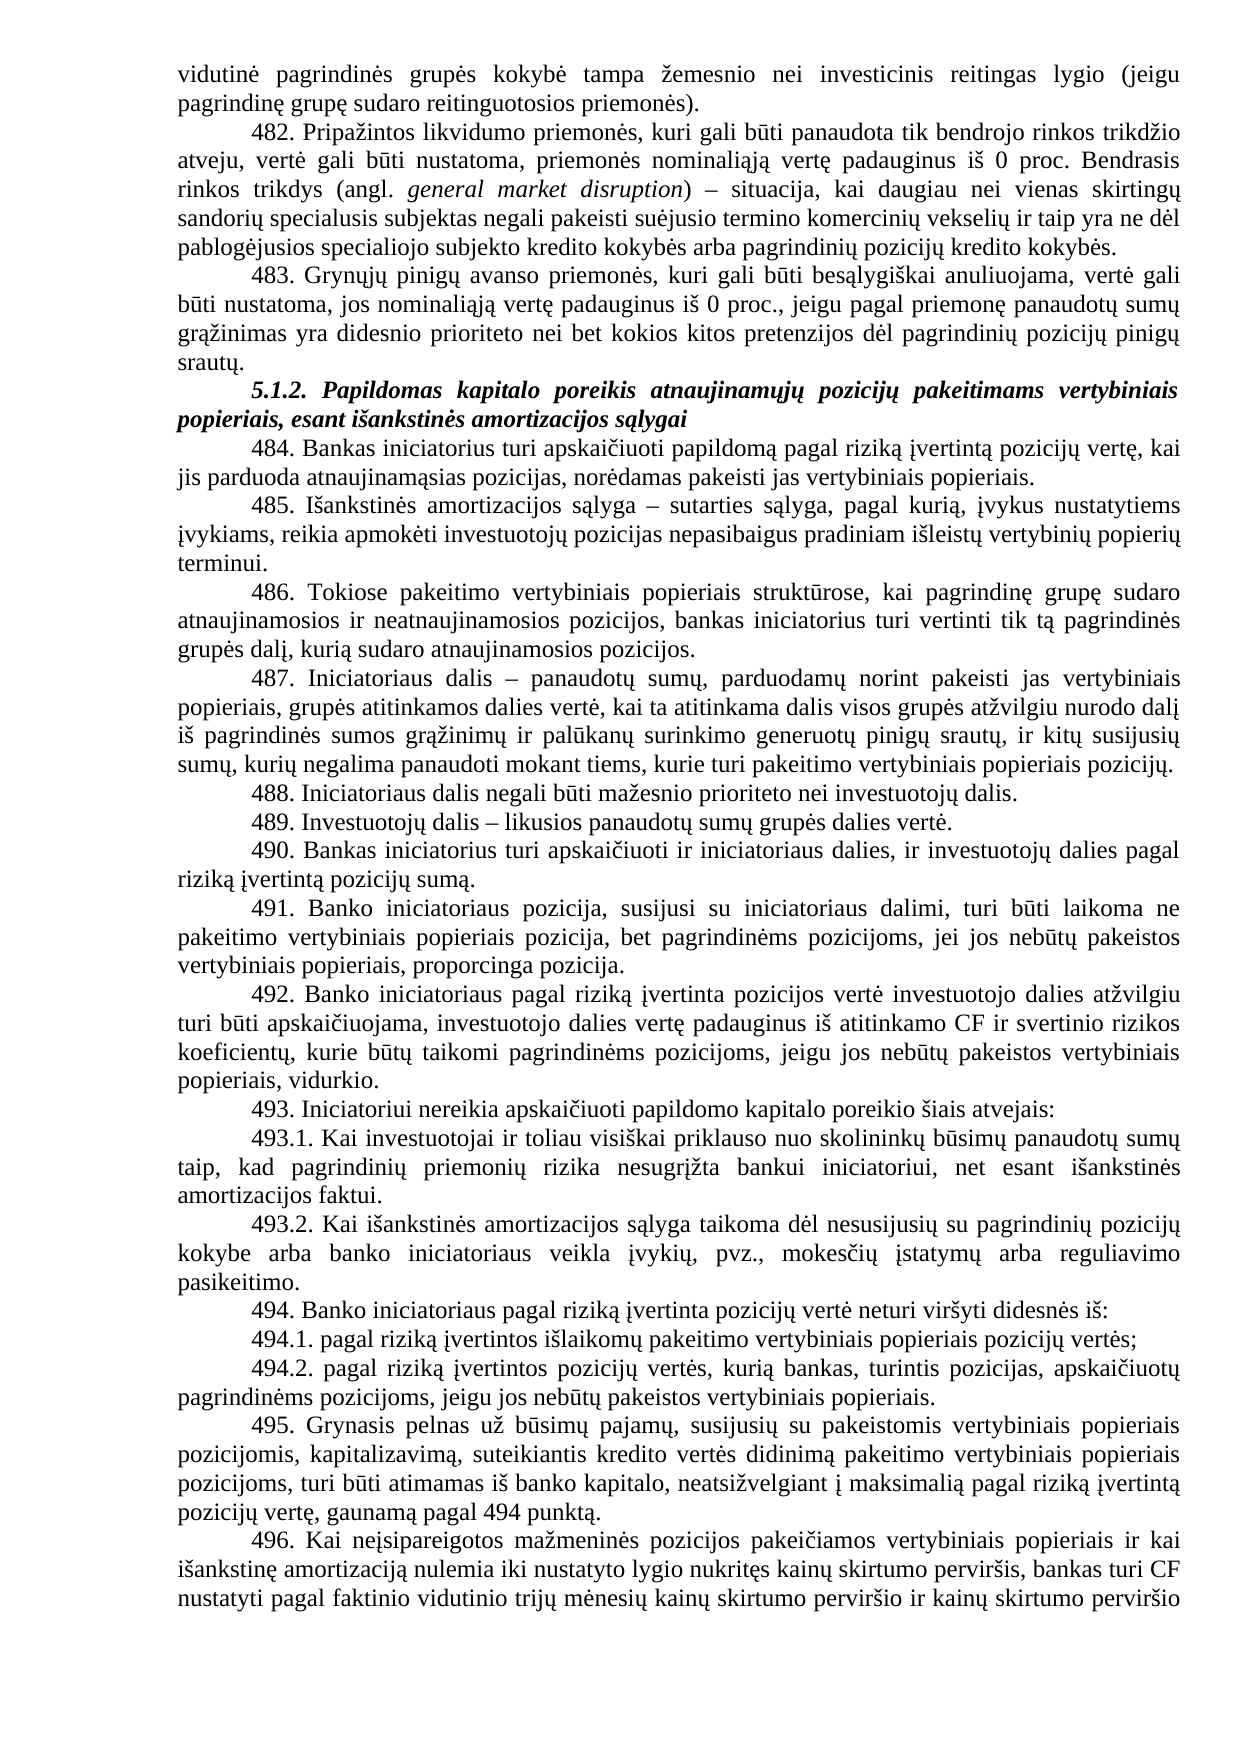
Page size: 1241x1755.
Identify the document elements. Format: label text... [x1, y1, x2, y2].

text 492. Banko iniciatoriaus pagal riziką įvertinta pozicijos vertė investuotojo dalies atžvilgiu turi būti apskaičiuojama, investuotojo dalies vertę padauginus iš atitinkamo CF ir svertinio rizikos koeficientų, kurie būtų taikomi pagrindinėms pozicijoms, jeigu jos nebūtų pakeistos vertybiniais popieriais, vidurkio. [177, 979, 1181, 1094]
text 490. Bankas iniciatorius turi apskaičiuoti ir iniciatoriaus dalies, ir investuotojų dalies pagal riziką įvertintą pozicijų sumą. [177, 835, 1181, 893]
text 494.2. pagal riziką įvertintos pozicijų vertės, kurią bankas, turintis pozicijas, apskaičiuotų pagrindinėms pozicijoms, jeigu jos nebūtų pakeistos vertybiniais popieriais. [177, 1353, 1181, 1410]
text 496. Kai neįsipareigotos mažmeninės pozicijos pakeičiamos vertybiniais popieriais ir kai išankstinę amortizaciją nulemia iki nustatyto lygio nukritęs kainų skirtumo perviršis, bankas turi CF nustatyti pagal faktinio vidutinio trijų mėnesių kainų skirtumo perviršio ir kainų skirtumo perviršio [177, 1525, 1181, 1612]
text 494. Banko iniciatoriaus pagal riziką įvertinta pozicijų vertė neturi viršyti didesnės iš: [177, 1295, 1181, 1324]
text 485. Išankstinės amortizacijos sąlyga – sutarties sąlyga, pagal kurią, įvykus nustatytiems įvykiams, reikia apmokėti investuotojų pozicijas nepasibaigus pradiniam išleistų vertybinių popierių terminui. [177, 490, 1181, 577]
text 5.1.2. Papildomas kapitalo poreikis atnaujinamųjų pozicijų pakeitimams vertybiniais popieriais, esant išankstinės amortizacijos sąlygai [177, 375, 1181, 433]
text 493. Iniciatoriui nereikia apskaičiuoti papildomo kapitalo poreikio šiais atvejais: [177, 1094, 1181, 1123]
text 486. Tokiose pakeitimo vertybiniais popieriais struktūrose, kai pagrindinę grupę sudaro atnaujinamosios ir neatnaujinamosios pozicijos, bankas iniciatorius turi vertinti tik tą pagrindinės grupės dalį, kurią sudaro atnaujinamosios pozicijos. [177, 577, 1181, 663]
text 493.1. Kai investuotojai ir toliau visiškai priklauso nuo skolininkų būsimų panaudotų sumų taip, kad pagrindinių priemonių rizika nesugrįžta bankui iniciatoriui, net esant išankstinės amortizacijos faktui. [177, 1123, 1181, 1209]
text 484. Bankas iniciatorius turi apskaičiuoti papildomą pagal riziką įvertintą pozicijų vertę, kai jis parduoda atnaujinamąsias pozicijas, norėdamas pakeisti jas vertybiniais popieriais. [177, 433, 1181, 490]
text 483. Grynųjų pinigų avanso priemonės, kuri gali būti besąlygiškai anuliuojama, vertė gali būti nustatoma, jos nominaliąją vertę padauginus iš 0 proc., jeigu pagal priemonę panaudotų sumų grąžinimas yra didesnio prioriteto nei bet kokios kitos pretenzijos dėl pagrindinių pozicijų pinigų srautų. [177, 260, 1181, 375]
text 482. Pripažintos likvidumo priemonės, kuri gali būti panaudota tik bendrojo rinkos trikdžio atveju, vertė gali būti nustatoma, priemonės nominaliąją vertę padauginus iš 0 proc. Bendrasis rinkos trikdys (angl. general market disruption) – situacija, kai daugiau nei vienas skirtingų sandorių specialusis subjektas negali pakeisti suėjusio termino komercinių vekselių ir taip yra ne dėl pablogėjusios specialiojo subjekto kredito kokybės arba pagrindinių pozicijų kredito kokybės. [177, 117, 1181, 260]
text 493.2. Kai išankstinės amortizacijos sąlyga taikoma dėl nesusijusių su pagrindinių pozicijų kokybe arba banko iniciatoriaus veikla įvykių, pvz., mokesčių įstatymų arba reguliavimo pasikeitimo. [177, 1209, 1181, 1295]
text 487. Iniciatoriaus dalis – panaudotų sumų, parduodamų norint pakeisti jas vertybiniais popieriais, grupės atitinkamos dalies vertė, kai ta atitinkama dalis visos grupės atžvilgiu nurodo dalį iš pagrindinės sumos grąžinimų ir palūkanų surinkimo generuotų pinigų srautų, ir kitų susijusių sumų, kurių negalima panaudoti mokant tiems, kurie turi pakeitimo vertybiniais popieriais pozicijų. [177, 663, 1181, 778]
text 488. Iniciatoriaus dalis negali būti mažesnio prioriteto nei investuotojų dalis. [177, 778, 1181, 807]
text 494.1. pagal riziką įvertintos išlaikomų pakeitimo vertybiniais popieriais pozicijų vertės; [177, 1324, 1181, 1353]
text 489. Investuotojų dalis – likusios panaudotų sumų grupės dalies vertė. [177, 807, 1181, 835]
text vidutinė pagrindinės grupės kokybė tampa žemesnio nei investicinis reitingas lygio (jeigu pagrindinę grupę sudaro reitinguotosios priemonės). [177, 59, 1181, 117]
text 491. Banko iniciatoriaus pozicija, susijusi su iniciatoriaus dalimi, turi būti laikoma ne pakeitimo vertybiniais popieriais pozicija, bet pagrindinėms pozicijoms, jei jos nebūtų pakeistos vertybiniais popieriais, proporcinga pozicija. [177, 893, 1181, 979]
text 495. Grynasis pelnas už būsimų pajamų, susijusių su pakeistomis vertybiniais popieriais pozicijomis, kapitalizavimą, suteikiantis kredito vertės didinimą pakeitimo vertybiniais popieriais pozicijoms, turi būti atimamas iš banko kapitalo, neatsižvelgiant į maksimalią pagal riziką įvertintą pozicijų vertę, gaunamą pagal 494 punktą. [177, 1410, 1181, 1525]
